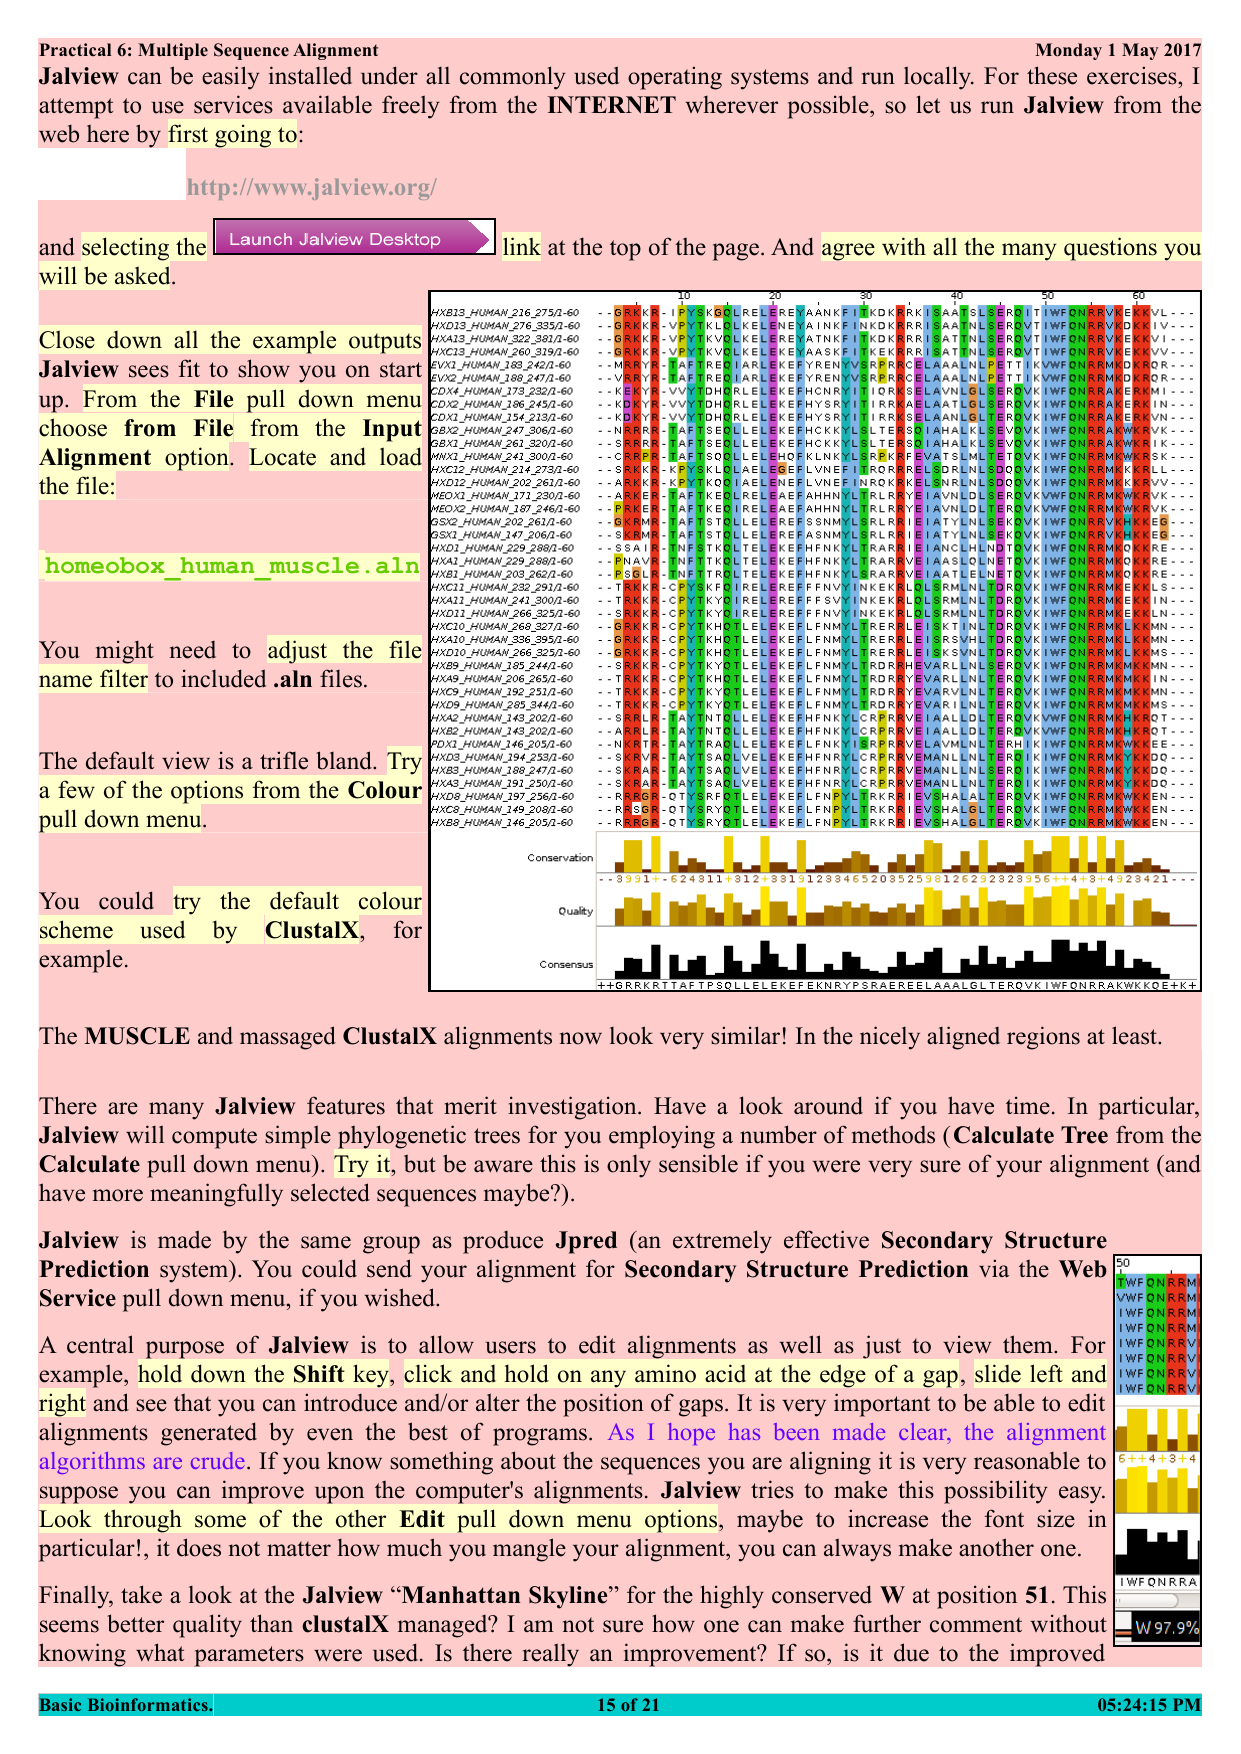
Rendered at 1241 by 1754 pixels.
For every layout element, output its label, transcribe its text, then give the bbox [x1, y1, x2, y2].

picture [1115, 1256, 1200, 1645]
text You could try the default colour scheme used by ClustalX, for example. [38, 886, 428, 973]
text There are many Jalview features that merit investigation. Have a look around if you have time. In particular, Jalview will compute simple phylogenetic trees for you employing a number of methods (Calculate Tree from the Calculate pull down menu). Try it, but be aware this is only sensible if you were very sure of your alignment (and have more meaningfully selected sequences maybe?). [38, 1091, 1202, 1207]
text Finally, take a look at the Jalview “Manhattan Skyline” for the highly conserved W at position 51. This seems better quality than clustalX managed? I am not sure how one can make further comment without knowing what parameters were used. Is there really an improvement? If so, is it due to the improved [38, 1580, 1202, 1667]
text Close down all the example outputs Jalview sees fit to show you on start up. From the File pull down menu choose from File from the Input Alignment option. Locate and load the file: [38, 325, 428, 500]
text http://www.jalview.org/ [186, 171, 1202, 200]
picture [215, 220, 494, 253]
text The default view is a trifle bland. Try a few of the options from the Colour pull down menu. [38, 746, 428, 833]
text You might need to adjust the file name filter to included .aln files. [38, 634, 428, 693]
picture [430, 292, 1200, 990]
text Jalview can be easily installed under all commonly used operating systems and run locally. For these exercises, I attempt to use services available freely from the INTERNET wherever possible, so let us run Jalview from the web here by first going to: [38, 61, 1202, 148]
text Jalview is made by the same group as produce Jpred (an extremely effective Secondary Structure Prediction system). You could send your alignment for Secondary Structure Prediction via the Web Service pull down menu, if you wished. [38, 1225, 1202, 1312]
text homeobox_human_muscle.aln [38, 553, 428, 581]
text and selecting thelink at the top of the page. And agree with all the many questions you will be asked. [38, 218, 1202, 290]
text A central purpose of Jalview is to allow users to edit alignments as well as just to view them. For example, hold down the Shift key, click and hold on any amino acid at the edge of a gap, slide left and right and see that you can introduce and/or alter the position of gaps. It is very important to be able to edit alignments generated by even the best of programs. As I hope has been made clear, the alignment algorithms are crude. If you know something about the sequences you are aligning it is very reasonable to suppose you can improve upon the computer's alignments. Jalview tries to make this possibility easy. Look through some of the other Edit pull down menu options, maybe to increase the font size in particular!, it does not matter how much you mangle your alignment, you can always make another one. [38, 1330, 1113, 1562]
text The MUSCLE and massaged ClustalX alignments now look very similar! In the nicely aligned regions at least. [38, 1021, 1202, 1049]
